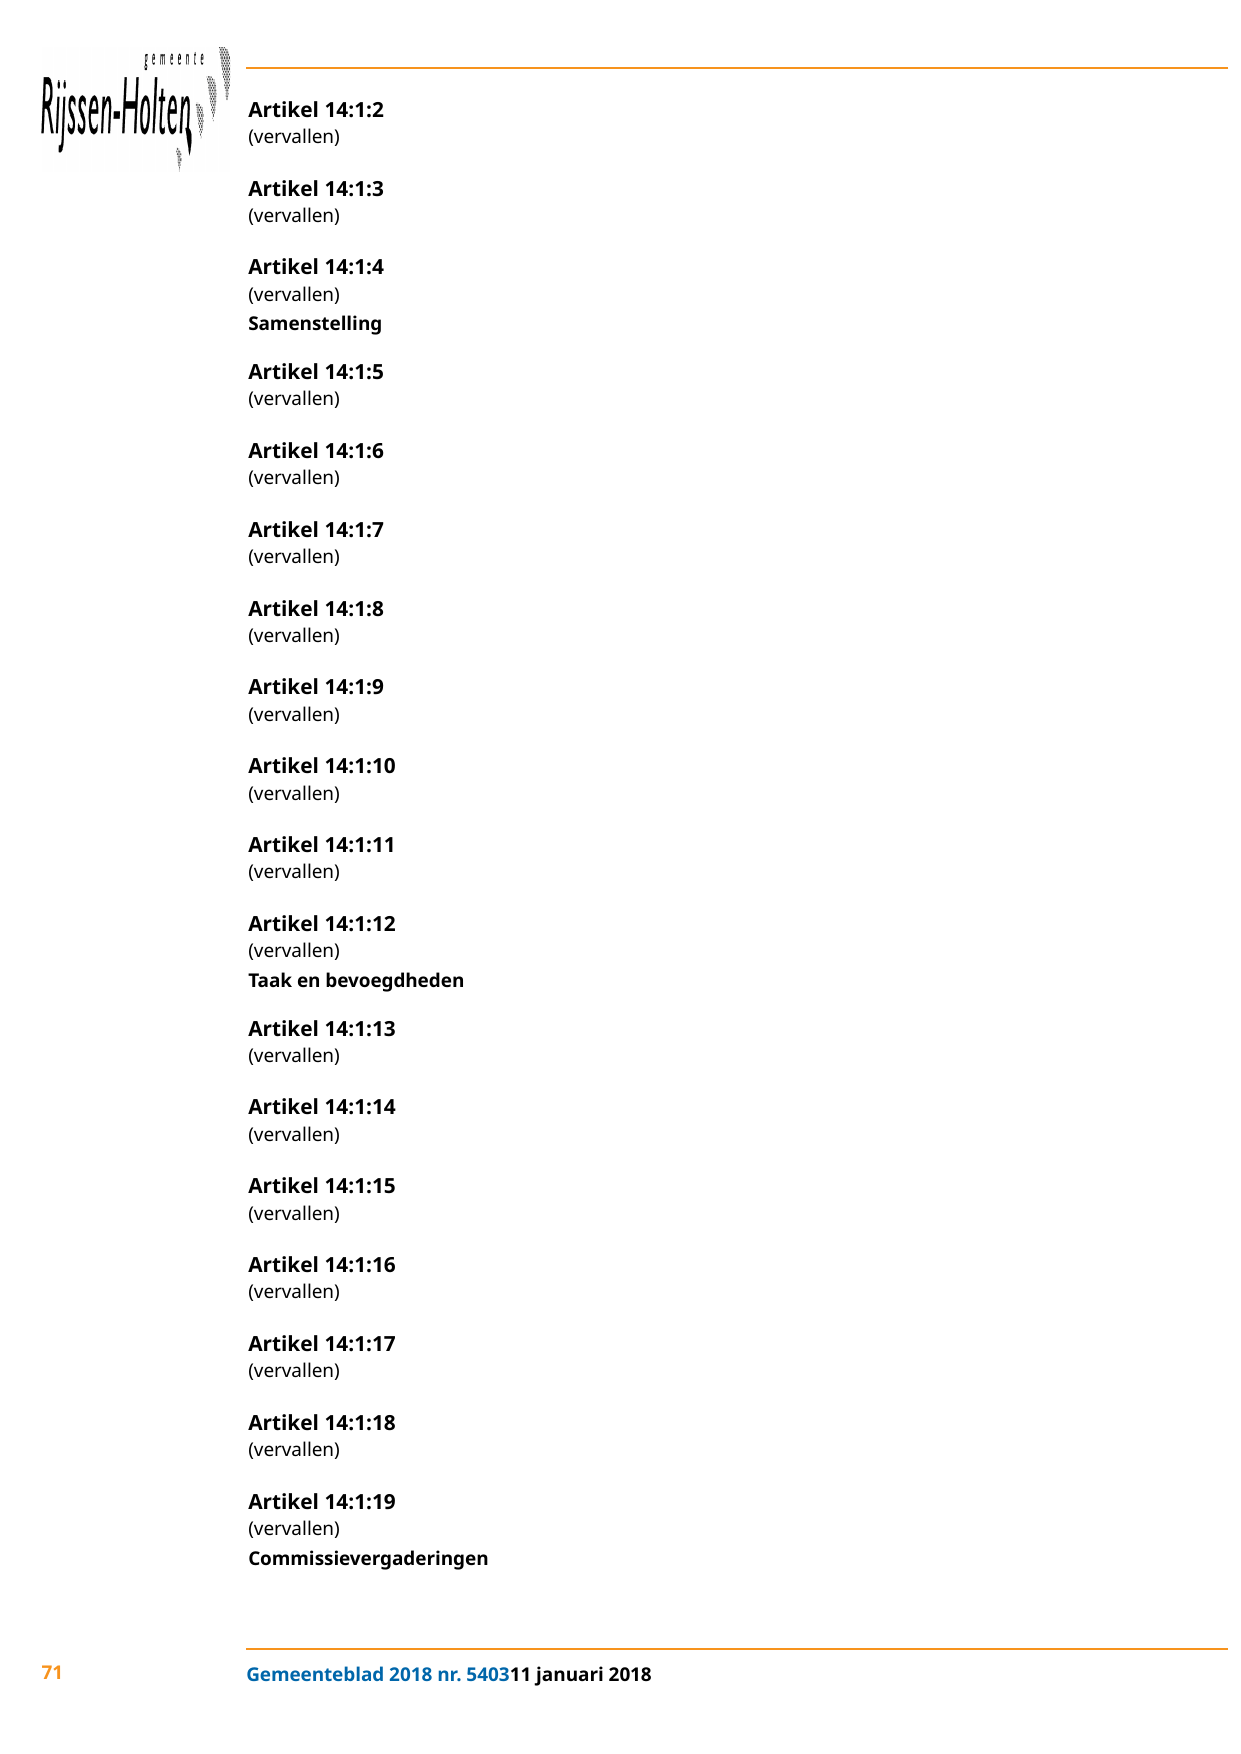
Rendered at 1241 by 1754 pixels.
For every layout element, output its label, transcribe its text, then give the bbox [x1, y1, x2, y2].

text (vervallen) [248, 543, 1152, 569]
text Artikel 14:1:9 [248, 672, 1152, 701]
text (vervallen) [248, 859, 1152, 884]
text (vervallen) [248, 386, 1152, 411]
text Artikel 14:1:17 [248, 1329, 1152, 1357]
text (vervallen) [248, 1515, 1152, 1541]
text (vervallen) [248, 123, 1152, 149]
text Artikel 14:1:14 [248, 1092, 1152, 1121]
text (vervallen) [248, 202, 1152, 228]
text Artikel 14:1:12 [248, 909, 1152, 937]
text Artikel 14:1:11 [248, 830, 1152, 859]
text Artikel 14:1:13 [248, 1014, 1152, 1042]
text (vervallen) [248, 1279, 1152, 1304]
text Artikel 14:1:15 [248, 1171, 1152, 1200]
text (vervallen) [248, 464, 1152, 490]
text Artikel 14:1:3 [248, 174, 1152, 202]
picture [41, 47, 231, 172]
text Artikel 14:1:5 [248, 357, 1152, 386]
text (vervallen) [248, 1436, 1152, 1462]
text Artikel 14:1:8 [248, 594, 1152, 622]
text Artikel 14:1:4 [248, 252, 1152, 281]
text (vervallen) [248, 1042, 1152, 1068]
text (vervallen) [248, 281, 1152, 307]
text Artikel 14:1:6 [248, 436, 1152, 464]
text (vervallen) [248, 937, 1152, 963]
text (vervallen) [248, 701, 1152, 727]
text Artikel 14:1:18 [248, 1408, 1152, 1436]
text (vervallen) [248, 1357, 1152, 1383]
text Artikel 14:1:2 [248, 95, 1152, 123]
text Artikel 14:1:10 [248, 751, 1152, 780]
text (vervallen) [248, 1200, 1152, 1226]
text (vervallen) [248, 1121, 1152, 1147]
text Taak en bevoegdheden [248, 967, 1152, 993]
text Commissievergaderingen [248, 1545, 1152, 1571]
text (vervallen) [248, 780, 1152, 806]
text Artikel 14:1:19 [248, 1487, 1152, 1515]
text Artikel 14:1:7 [248, 515, 1152, 543]
text Samenstelling [248, 311, 1152, 336]
text Artikel 14:1:16 [248, 1250, 1152, 1279]
text (vervallen) [248, 622, 1152, 648]
